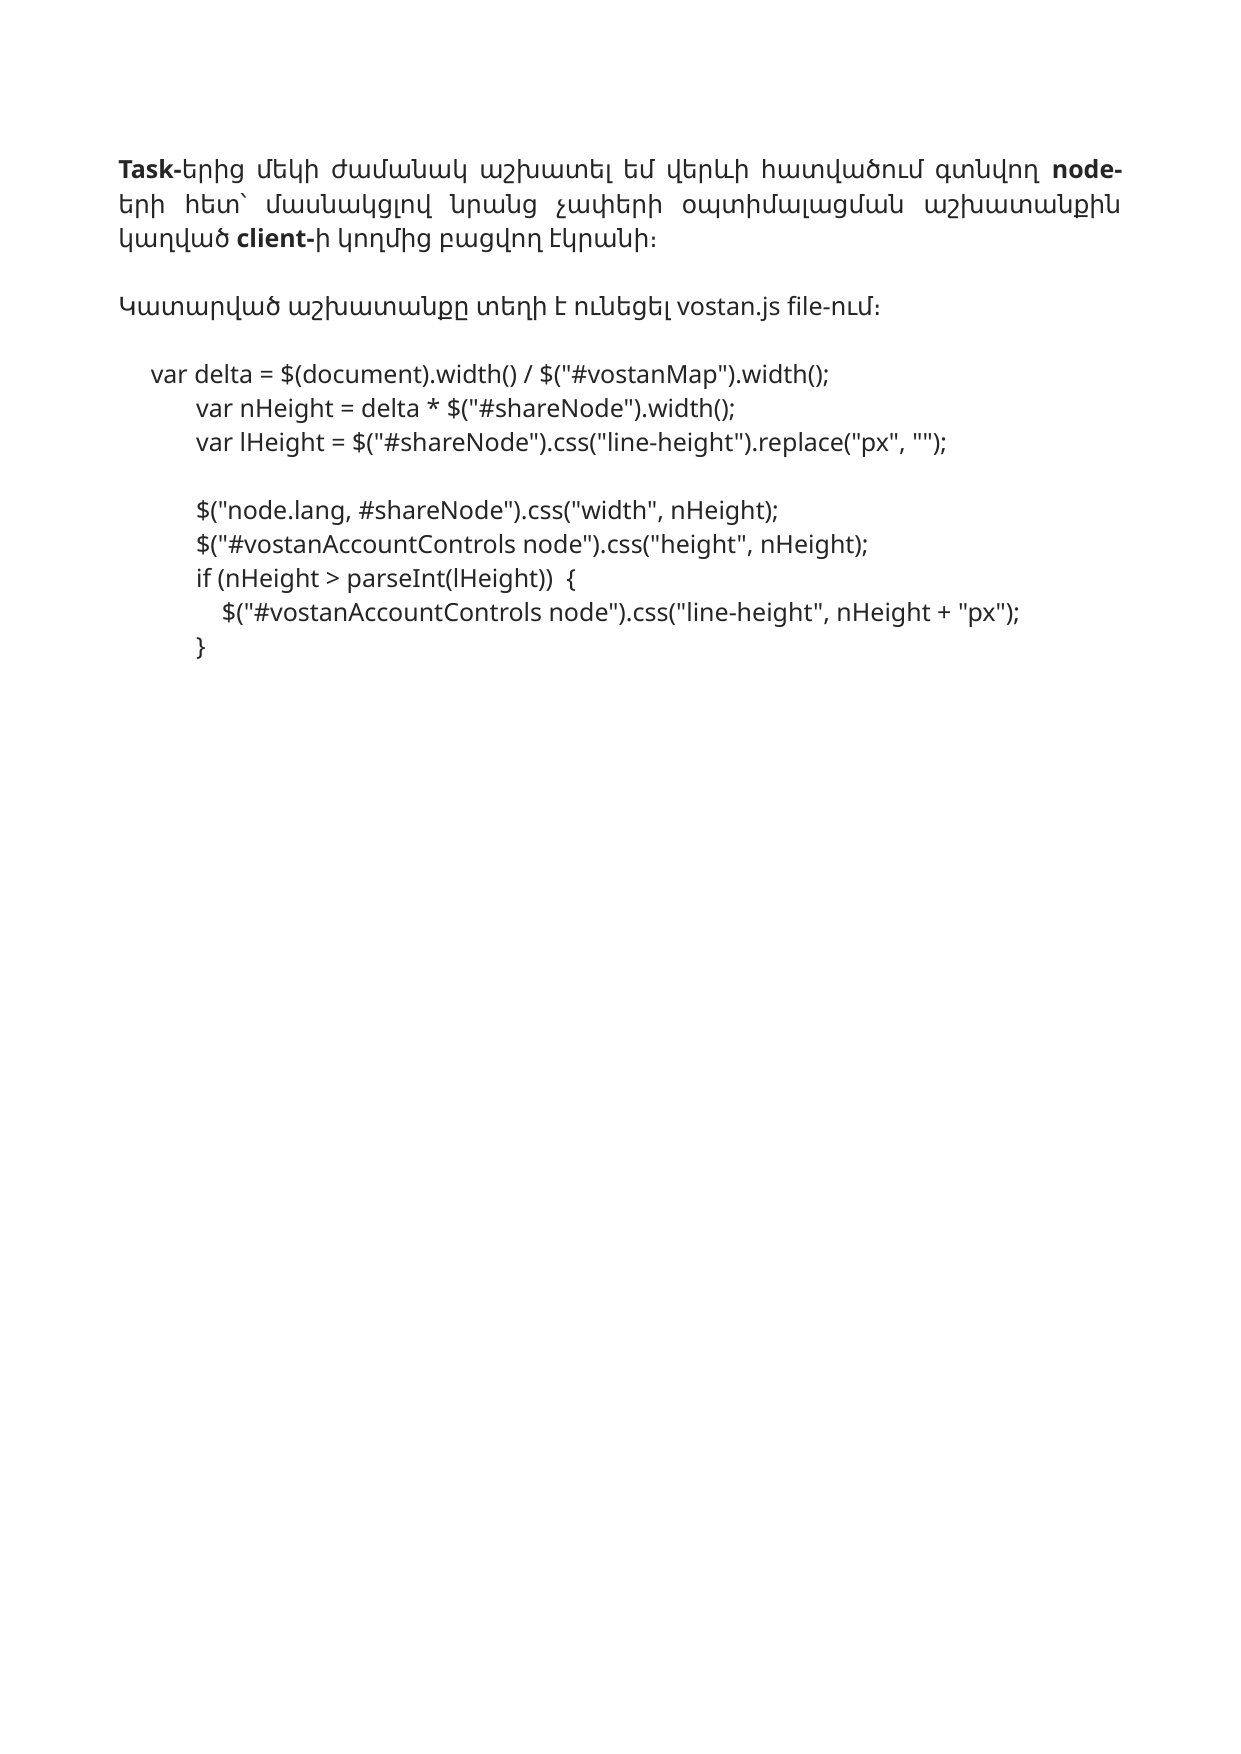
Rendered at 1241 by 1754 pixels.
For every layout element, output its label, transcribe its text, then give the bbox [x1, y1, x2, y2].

text $("node.lang, #shareNode").css("width", nHeight); [118, 493, 1122, 527]
text var delta = $(document).width() / $("#vostanMap").width(); [118, 357, 1122, 391]
text $("#vostanAccountControls node").css("line-height", nHeight + "px"); [118, 595, 1122, 629]
text var lHeight = $("#shareNode").css("line-height").replace("px", ""); [118, 425, 1122, 459]
text $("#vostanAccountControls node").css("height", nHeight); [118, 527, 1122, 561]
text Task-երից մեկի ժամանակ աշխատել եմ վերևի հատվածում գտնվող node-երի հետ՝ մասնակցլով նրանց չափերի օպտիմալացման աշխատանքին կաղված client-ի կողմից բացվող էկրանի։ [118, 152, 1122, 254]
text Կատարված աշխատանքը տեղի է ունեցել vostan.js file-ում։ [118, 288, 1122, 322]
text var nHeight = delta * $("#shareNode").width(); [118, 391, 1122, 425]
text if (nHeight > parseInt(lHeight)) { [118, 561, 1122, 595]
text } [118, 629, 1122, 663]
